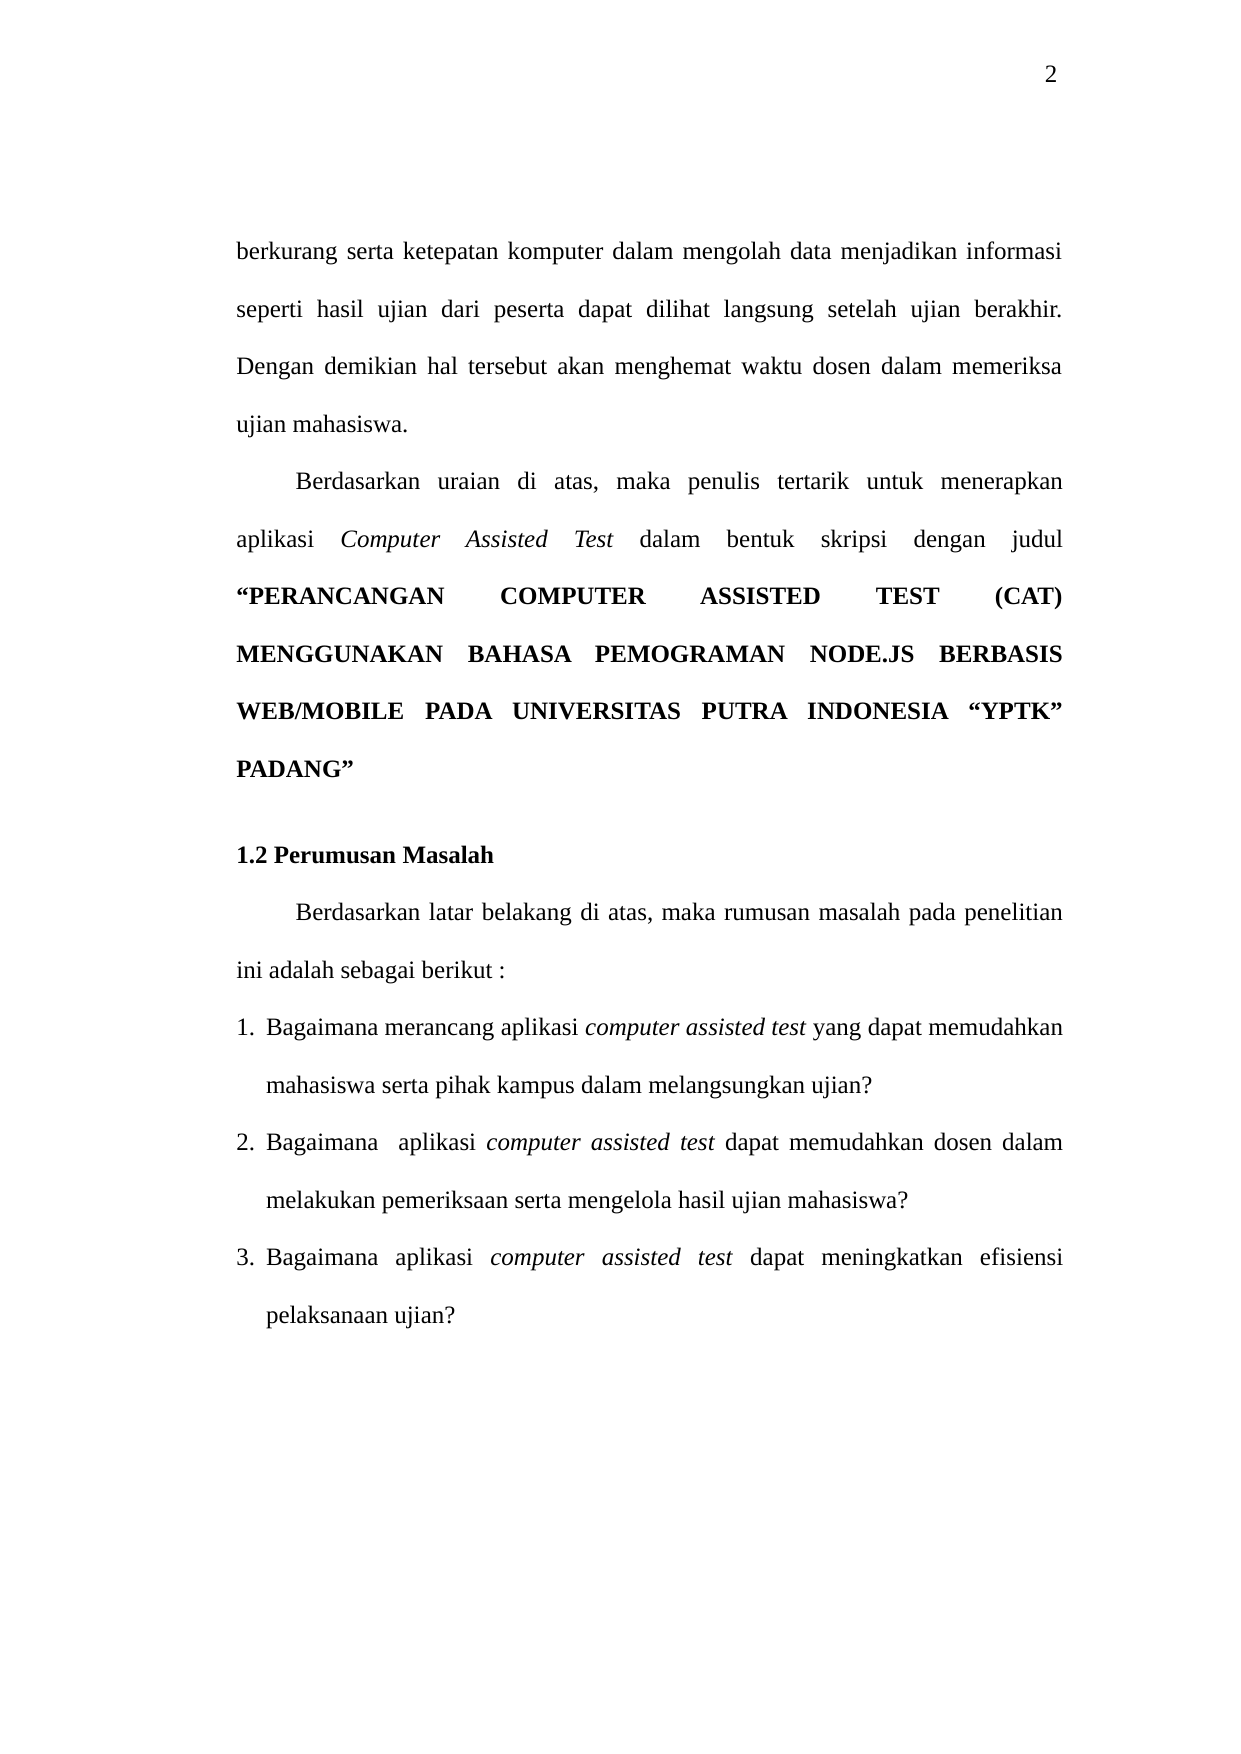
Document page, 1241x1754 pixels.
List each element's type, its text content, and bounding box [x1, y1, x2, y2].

text berkurang serta ketepatan komputer dalam mengolah data menjadikan informasi seperti hasil ujian dari peserta dapat dilihat langsung setelah ujian berakhir. Dengan demikian hal tersebut akan menghemat waktu dosen dalam memeriksa ujian mahasiswa. [236, 236, 1063, 437]
list Bagaimana merancang aplikasi computer assisted test yang dapat memudahkan mahasiswa serta pihak kampus dalam melangsungkan ujian? [236, 1012, 1063, 1099]
list Bagaimana aplikasi computer assisted test dapat memudahkan dosen dalam melakukan pemeriksaan serta mengelola hasil ujian mahasiswa? [236, 1127, 1063, 1214]
subtitle 1.2 Perumusan Masalah [236, 840, 1063, 869]
text Berdasarkan latar belakang di atas, maka rumusan masalah pada penelitian ini adalah sebagai berikut : [236, 897, 1063, 984]
list Bagaimana aplikasi computer assisted test dapat meningkatkan efisiensi pelaksanaan ujian? [236, 1242, 1063, 1329]
text Berdasarkan uraian di atas, maka penulis tertarik untuk menerapkan aplikasi Computer Assisted Test dalam bentuk skripsi dengan judul “PERANCANGAN COMPUTER ASSISTED TEST (CAT) MENGGUNAKAN BAHASA PEMOGRAMAN NODE.JS BERBASIS WEB/MOBILE PADA UNIVERSITAS PUTRA INDONESIA “YPTK” PADANG” [236, 466, 1063, 782]
